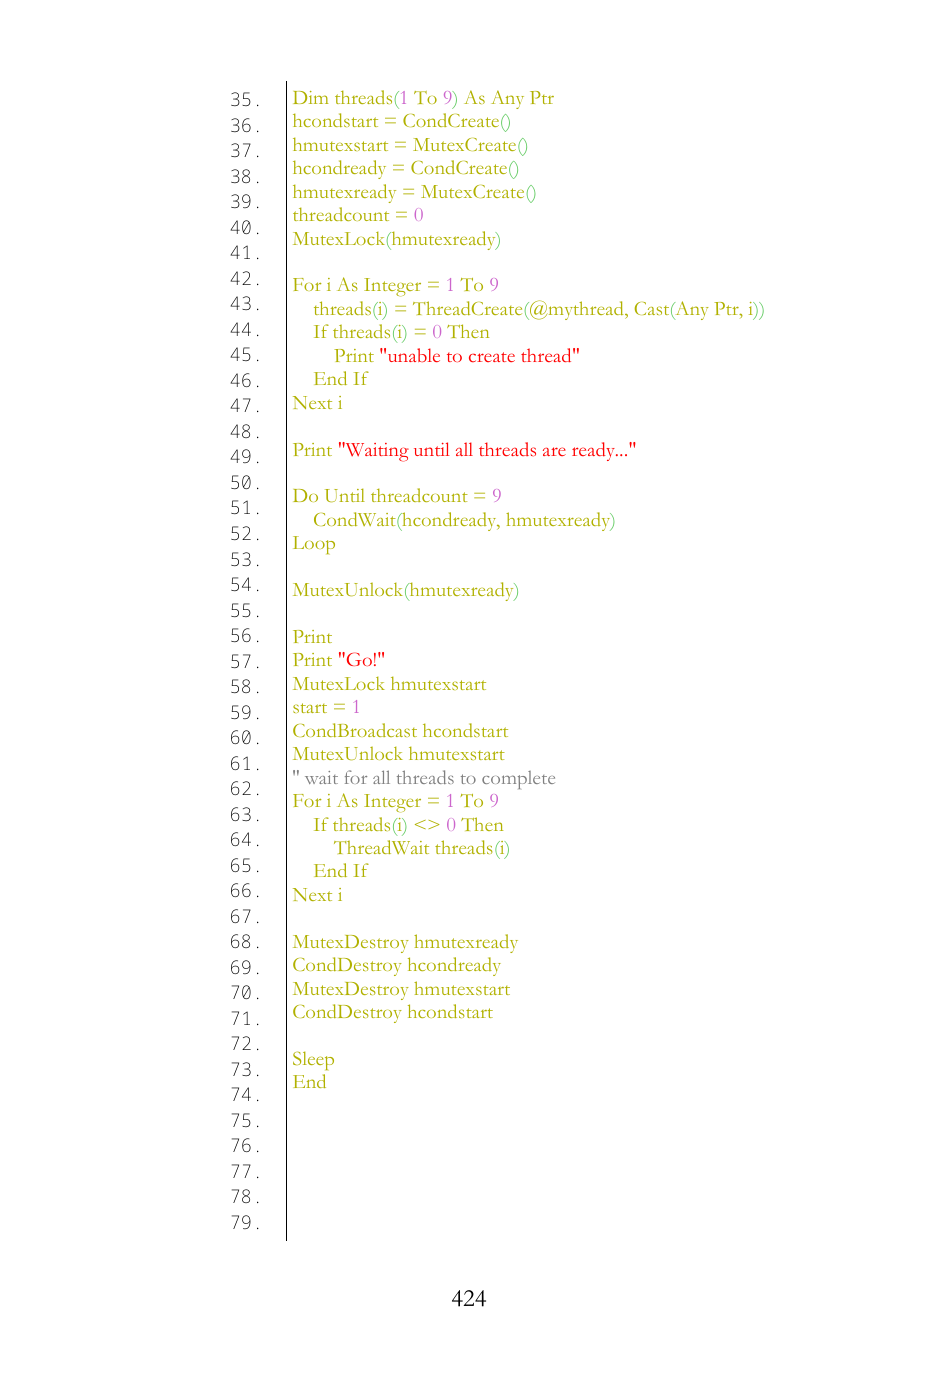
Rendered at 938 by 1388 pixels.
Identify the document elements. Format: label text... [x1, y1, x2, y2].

table_header Dim threads(1 To 9) As Any Ptr hcondstart = CondCreate() hmutexstart = MutexCreate() hcondready = CondCreate() hmutexready = MutexCreate() threadcount = 0 MutexLock(hmutexready) For i As Integer = 1 To 9 threads(i) = ThreadCreate(@mythread, Cast(Any Ptr, i)) If threads(i) = 0 Then Print "unable to create thread" End If Next i Print "Waiting until all threads are ready..." Do Until threadcount = 9 CondWait(hcondready, hmutexready) Loop MutexUnlock(hmutexready) Print Print "Go!" MutexLock hmutexstart start = 1 CondBroadcast hcondstart MutexUnlock hmutexstart '' wait for all threads to complete For i As Integer = 1 To 9 If threads(i) <> 0 Then ThreadWait threads(i) End If Next i MutexDestroy hmutexready CondDestroy hcondready MutexDestroy hmutexstart CondDestroy hcondstart Sleep End [287, 81, 857, 1241]
table_header [180, 75, 863, 1246]
table_header [75, 75, 180, 1246]
table_header [186, 81, 286, 1241]
